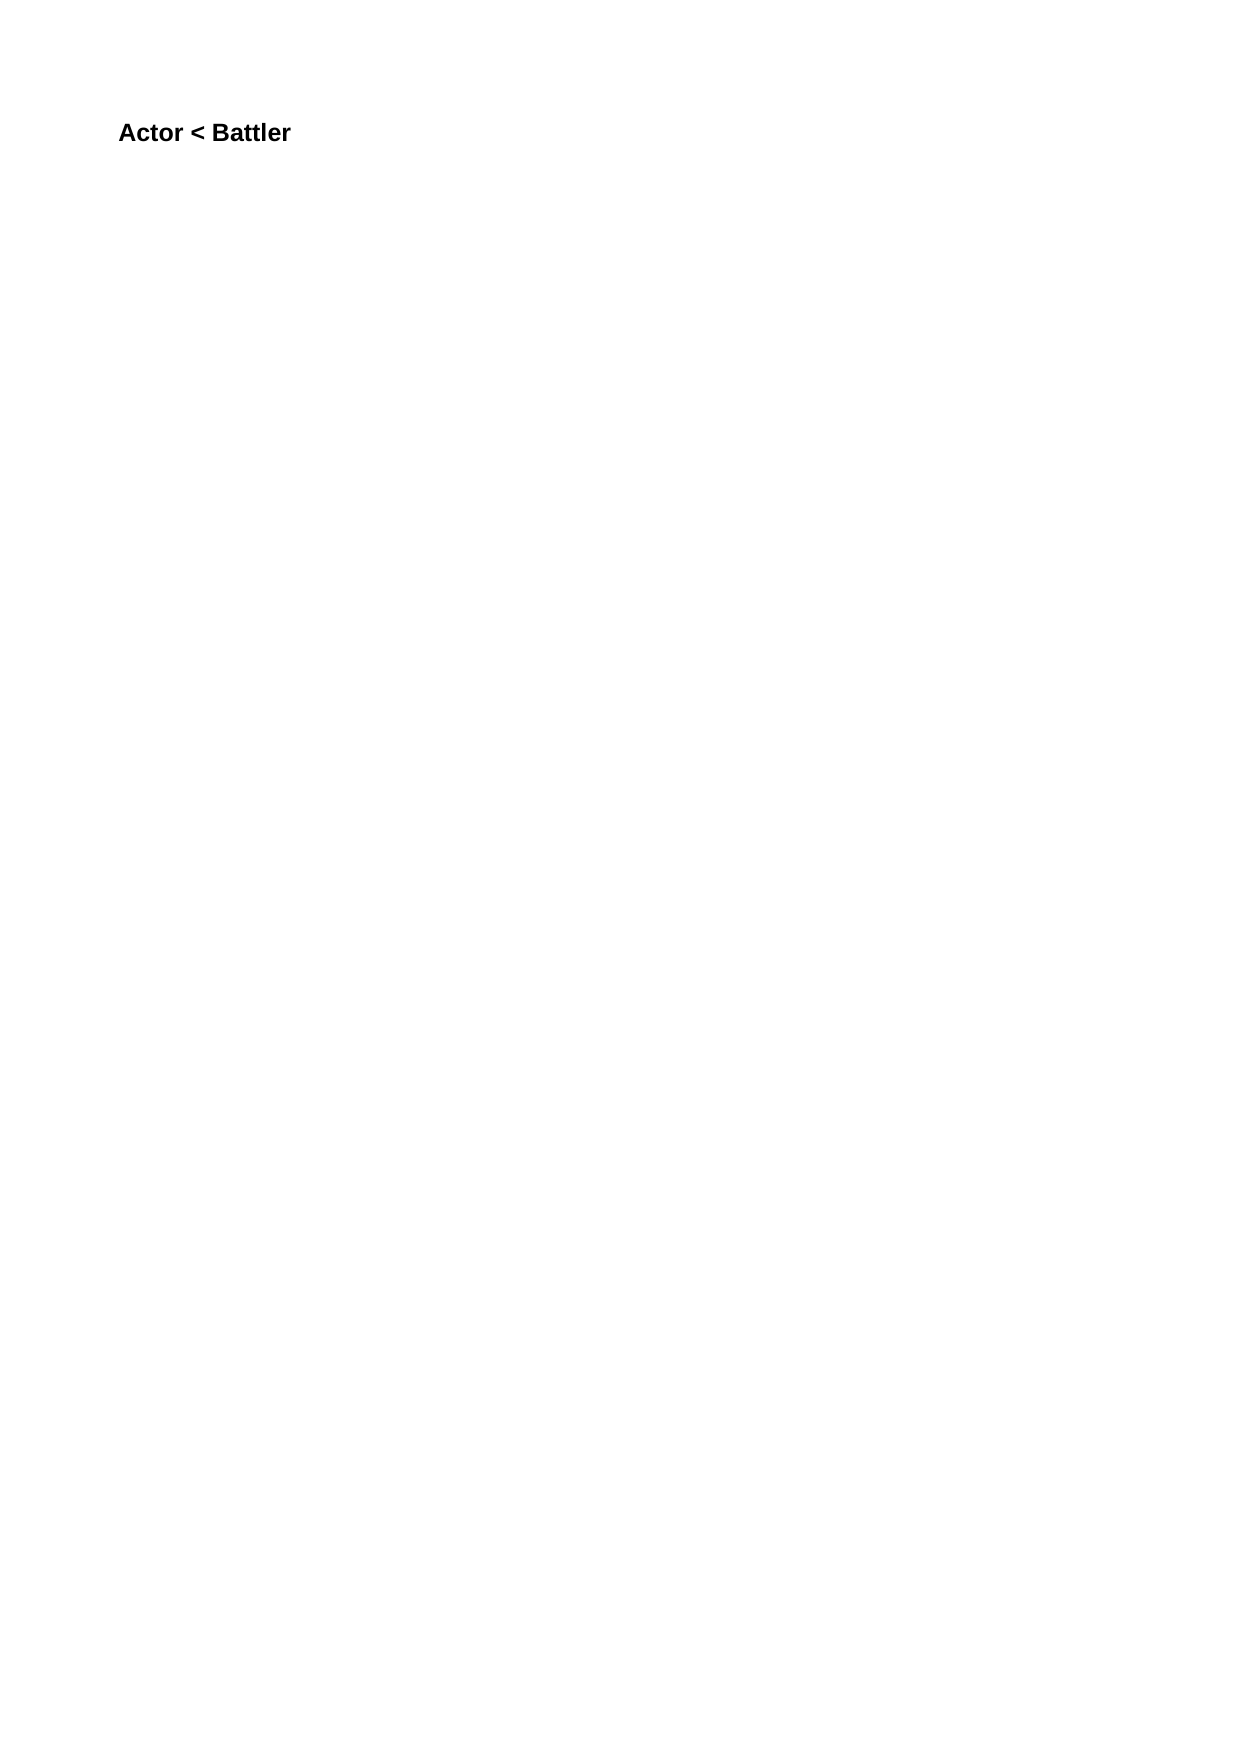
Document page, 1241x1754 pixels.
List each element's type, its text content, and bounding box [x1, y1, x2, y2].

subtitle Actor < Battler [118, 118, 1122, 147]
